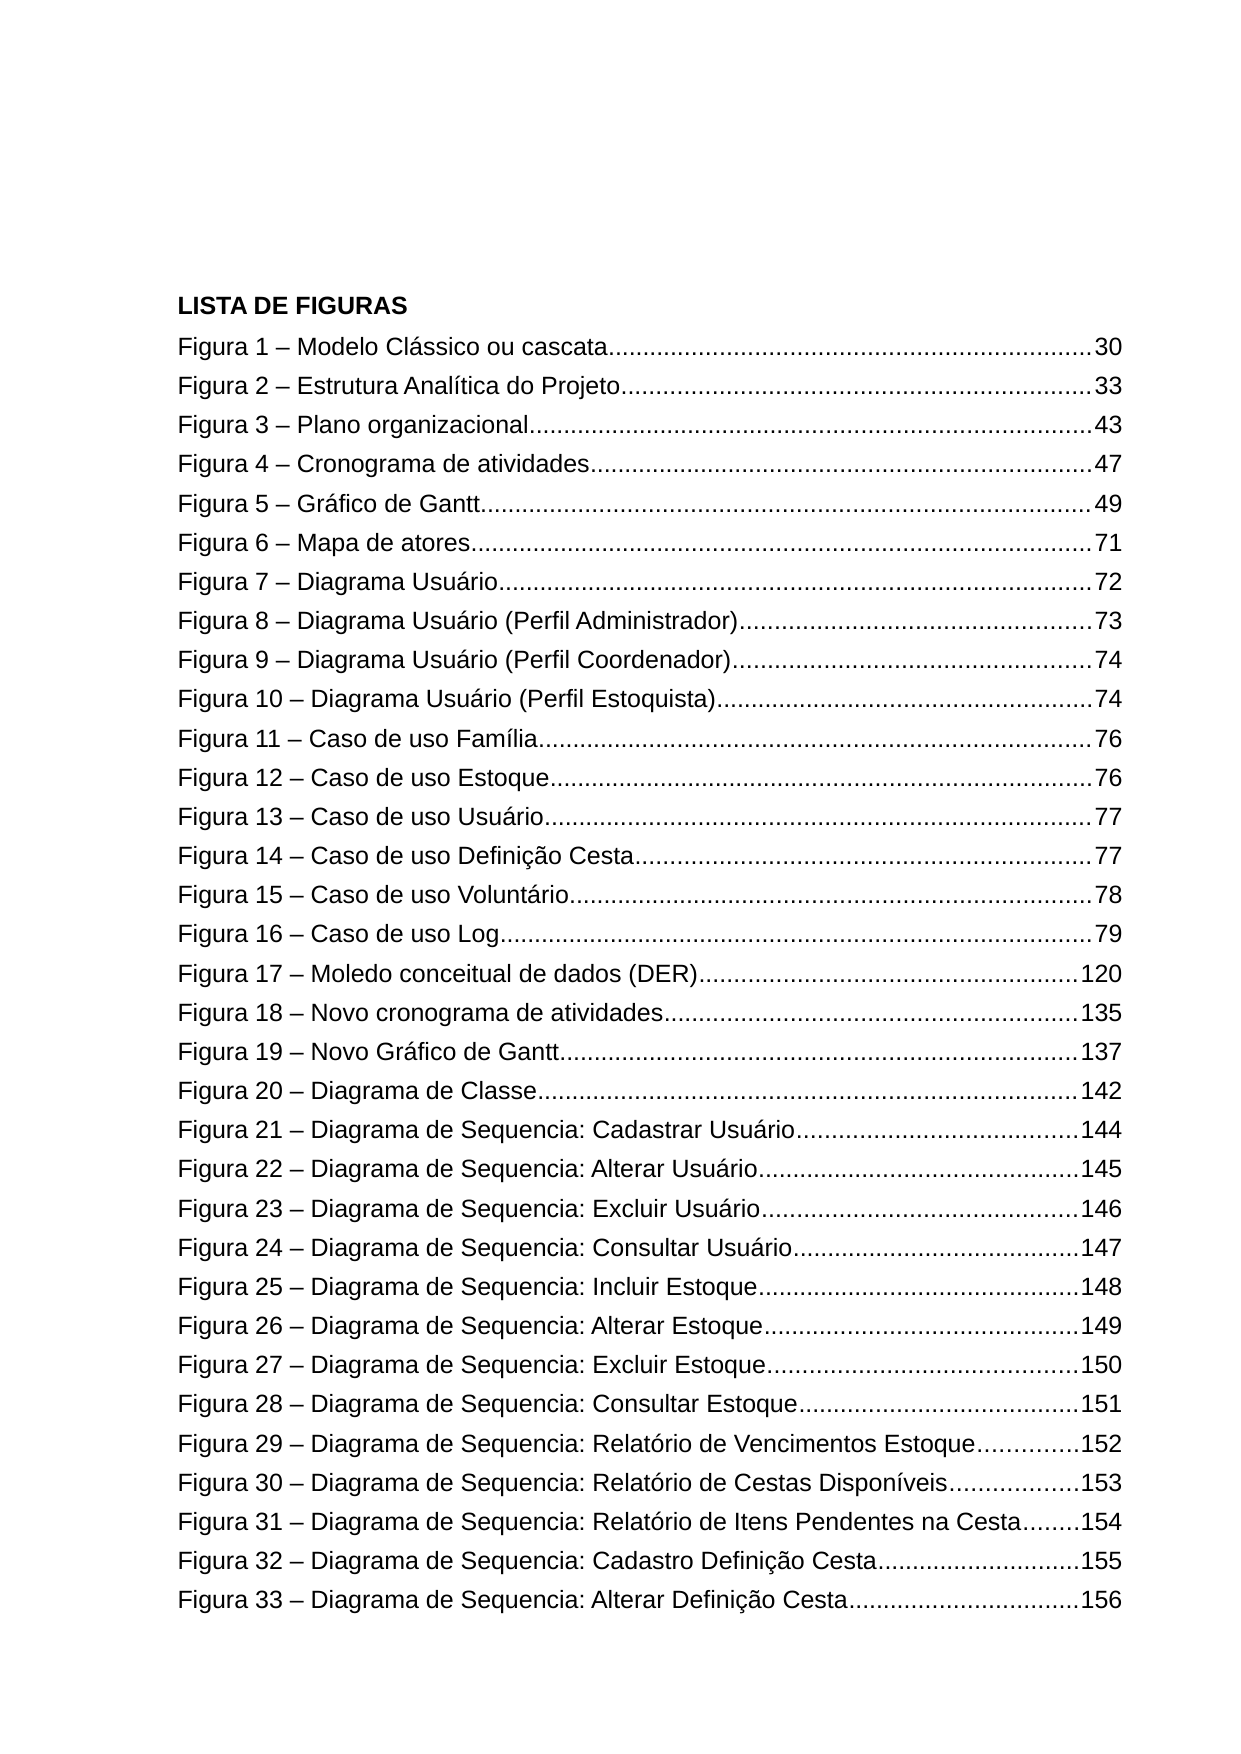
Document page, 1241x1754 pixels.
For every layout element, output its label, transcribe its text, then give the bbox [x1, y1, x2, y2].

subtitle LISTA DE FIGURAS [177, 291, 1122, 319]
text Figura 6 – Mapa de atores 71 [177, 528, 1122, 557]
text Figura 32 – Diagrama de Sequencia: Cadastro Definição Cesta 155 [177, 1546, 1122, 1575]
text Figura 21 – Diagrama de Sequencia: Cadastrar Usuário 144 [177, 1115, 1122, 1144]
text Figura 28 – Diagrama de Sequencia: Consultar Estoque 151 [177, 1389, 1122, 1418]
text Figura 22 – Diagrama de Sequencia: Alterar Usuário 145 [177, 1154, 1122, 1183]
text Figura 19 – Novo Gráfico de Gantt 137 [177, 1037, 1122, 1066]
text Figura 26 – Diagrama de Sequencia: Alterar Estoque 149 [177, 1311, 1122, 1340]
text Figura 2 – Estrutura Analítica do Projeto 33 [177, 371, 1122, 400]
text Figura 15 – Caso de uso Voluntário 78 [177, 880, 1122, 909]
text Figura 16 – Caso de uso Log 79 [177, 919, 1122, 948]
text Figura 12 – Caso de uso Estoque 76 [177, 763, 1122, 792]
text Figura 29 – Diagrama de Sequencia: Relatório de Vencimentos Estoque 152 [177, 1429, 1122, 1457]
text Figura 23 – Diagrama de Sequencia: Excluir Usuário 146 [177, 1194, 1122, 1222]
text Figura 8 – Diagrama Usuário (Perfil Administrador) 73 [177, 606, 1122, 635]
text Figura 25 – Diagrama de Sequencia: Incluir Estoque 148 [177, 1272, 1122, 1301]
text Figura 33 – Diagrama de Sequencia: Alterar Definição Cesta 156 [177, 1585, 1122, 1614]
text Figura 11 – Caso de uso Família 76 [177, 724, 1122, 752]
text Figura 24 – Diagrama de Sequencia: Consultar Usuário 147 [177, 1233, 1122, 1262]
text Figura 13 – Caso de uso Usuário 77 [177, 802, 1122, 831]
text Figura 30 – Diagrama de Sequencia: Relatório de Cestas Disponíveis 153 [177, 1468, 1122, 1497]
text Figura 7 – Diagrama Usuário 72 [177, 567, 1122, 596]
text Figura 5 – Gráfico de Gantt 49 [177, 489, 1122, 517]
text Figura 1 – Modelo Clássico ou cascata 30 [177, 332, 1122, 361]
text Figura 4 – Cronograma de atividades 47 [177, 449, 1122, 478]
text Figura 18 – Novo cronograma de atividades 135 [177, 998, 1122, 1027]
text Figura 20 – Diagrama de Classe 142 [177, 1076, 1122, 1105]
text Figura 9 – Diagrama Usuário (Perfil Coordenador) 74 [177, 645, 1122, 674]
text Figura 14 – Caso de uso Definição Cesta 77 [177, 841, 1122, 870]
text Figura 31 – Diagrama de Sequencia: Relatório de Itens Pendentes na Cesta 154 [177, 1507, 1122, 1536]
text Figura 17 – Moledo conceitual de dados (DER) 120 [177, 959, 1122, 987]
text Figura 27 – Diagrama de Sequencia: Excluir Estoque 150 [177, 1350, 1122, 1379]
text Figura 10 – Diagrama Usuário (Perfil Estoquista) 74 [177, 684, 1122, 713]
text Figura 3 – Plano organizacional 43 [177, 410, 1122, 439]
